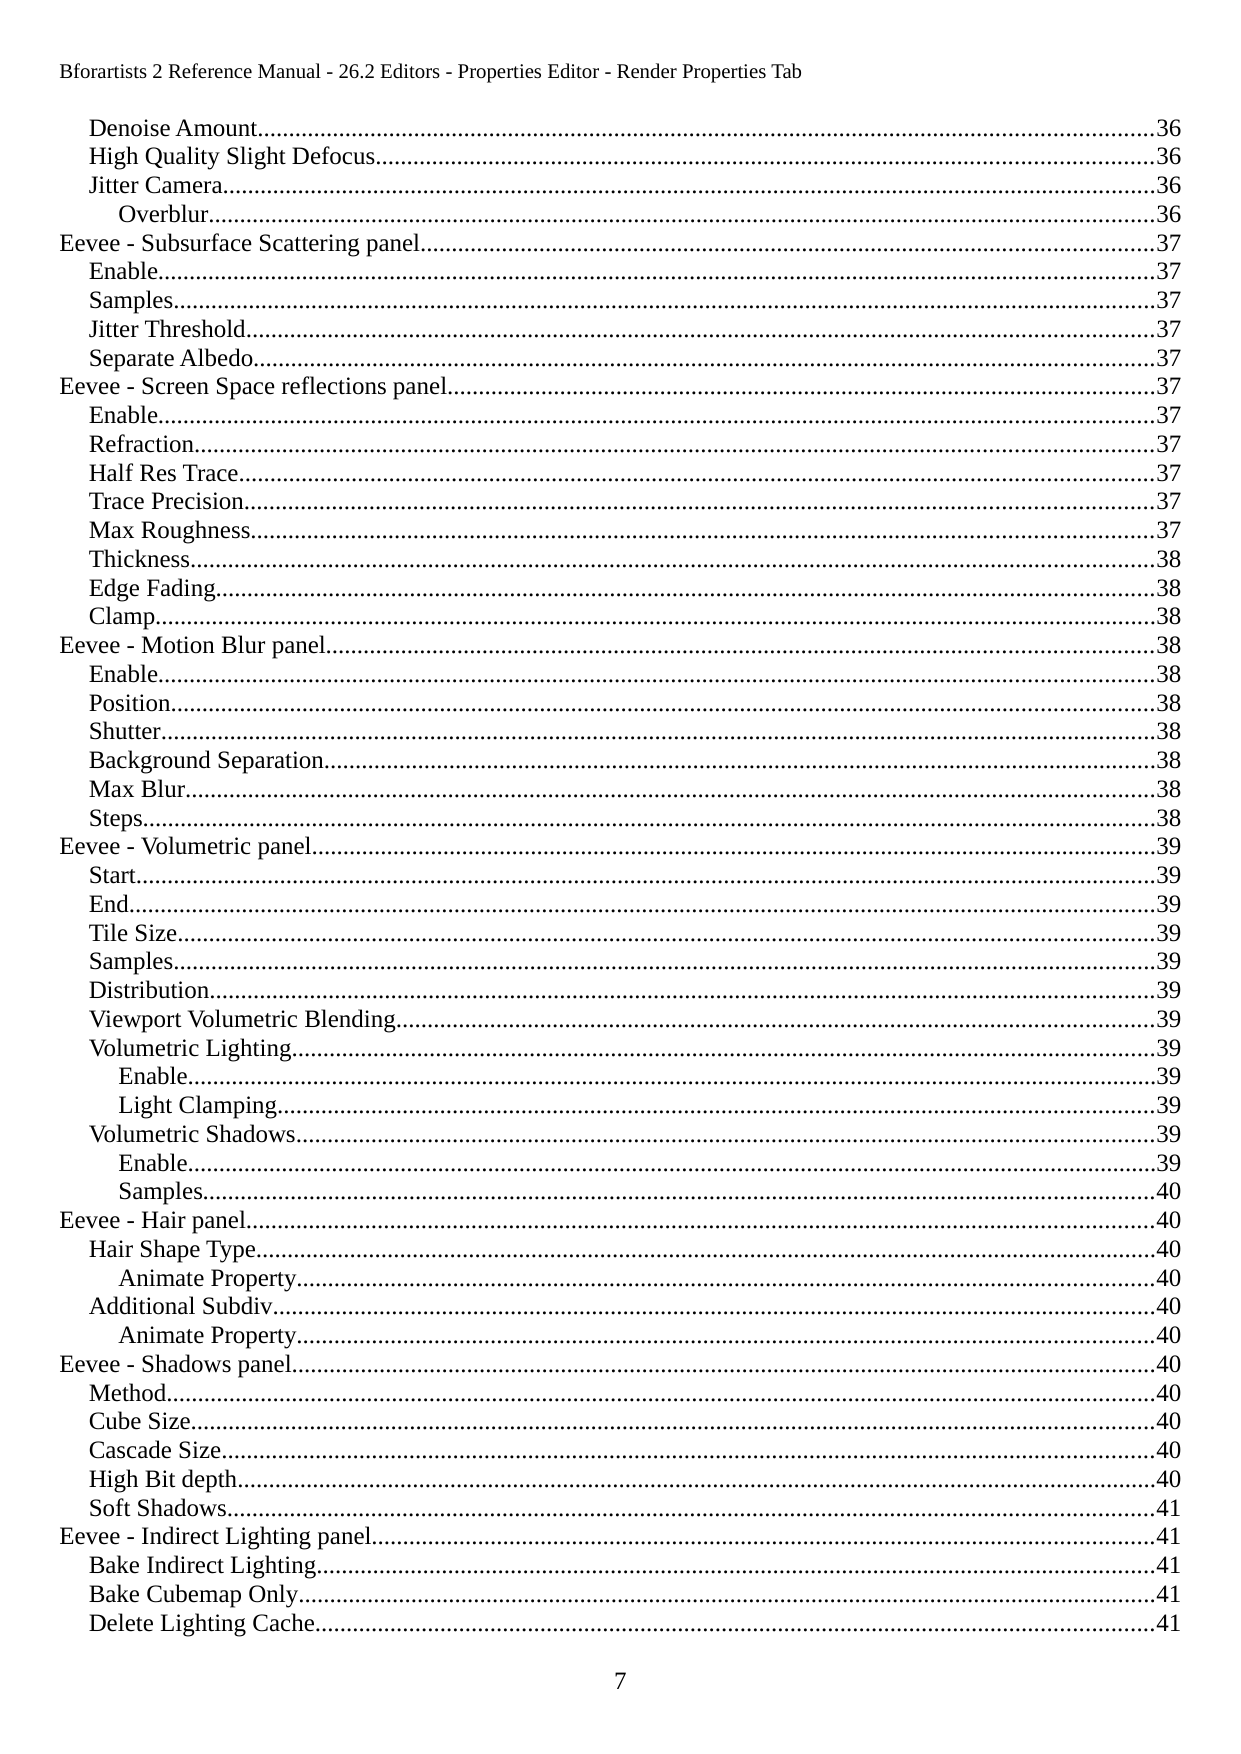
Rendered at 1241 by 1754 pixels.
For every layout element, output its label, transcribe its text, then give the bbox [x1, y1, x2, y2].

text Hair Shape Type 40 [88, 1234, 1181, 1263]
text Steps 38 [88, 803, 1181, 831]
text Max Roughness 37 [88, 515, 1181, 544]
text Edge Fading 38 [88, 573, 1181, 601]
text Clamp 38 [88, 601, 1181, 630]
text Background Separation 38 [88, 745, 1181, 774]
text Jitter Camera 36 [88, 170, 1181, 199]
text Delete Lighting Cache 41 [88, 1608, 1181, 1636]
text High Bit depth 40 [88, 1464, 1181, 1493]
text Samples 40 [118, 1176, 1181, 1205]
text Cascade Size 40 [88, 1435, 1181, 1464]
text Eevee - Screen Space reflections panel 37 [59, 371, 1181, 400]
text Enable 37 [88, 256, 1181, 285]
text Position 38 [88, 688, 1181, 716]
text Cube Size 40 [88, 1406, 1181, 1435]
text End 39 [88, 889, 1181, 918]
text Start 39 [88, 860, 1181, 889]
text Eevee - Shadows panel 40 [59, 1349, 1181, 1378]
text Eevee - Subsurface Scattering panel 37 [59, 228, 1181, 256]
text Light Clamping 39 [118, 1090, 1181, 1119]
text Eevee - Volumetric panel 39 [59, 831, 1181, 860]
text Distribution 39 [88, 975, 1181, 1004]
text Method 40 [88, 1378, 1181, 1406]
text Additional Subdiv 40 [88, 1291, 1181, 1320]
text Bake Indirect Lighting 41 [88, 1550, 1181, 1579]
text Shutter 38 [88, 716, 1181, 745]
text Enable 39 [118, 1061, 1181, 1090]
text Bake Cubemap Only 41 [88, 1579, 1181, 1608]
text Animate Property 40 [118, 1263, 1181, 1291]
text Soft Shadows 41 [88, 1493, 1181, 1521]
text High Quality Slight Defocus 36 [88, 141, 1181, 170]
text Samples 39 [88, 946, 1181, 975]
text Tile Size 39 [88, 918, 1181, 946]
text Denoise Amount 36 [88, 113, 1181, 141]
text Thickness 38 [88, 544, 1181, 573]
text Refraction 37 [88, 429, 1181, 458]
text Enable 38 [88, 659, 1181, 688]
text Max Blur 38 [88, 774, 1181, 803]
text Half Res Trace 37 [88, 458, 1181, 486]
text Eevee - Indirect Lighting panel 41 [59, 1521, 1181, 1550]
text Animate Property 40 [118, 1320, 1181, 1349]
text Volumetric Shadows 39 [88, 1119, 1181, 1148]
text Enable 37 [88, 400, 1181, 429]
text Overblur 36 [118, 199, 1181, 228]
text Samples 37 [88, 285, 1181, 314]
text Eevee - Motion Blur panel 38 [59, 630, 1181, 659]
text Trace Precision 37 [88, 486, 1181, 515]
text Volumetric Lighting 39 [88, 1033, 1181, 1061]
text Eevee - Hair panel 40 [59, 1205, 1181, 1234]
text Jitter Threshold 37 [88, 314, 1181, 343]
text Enable 39 [118, 1148, 1181, 1176]
text Separate Albedo 37 [88, 343, 1181, 371]
text Viewport Volumetric Blending 39 [88, 1004, 1181, 1033]
